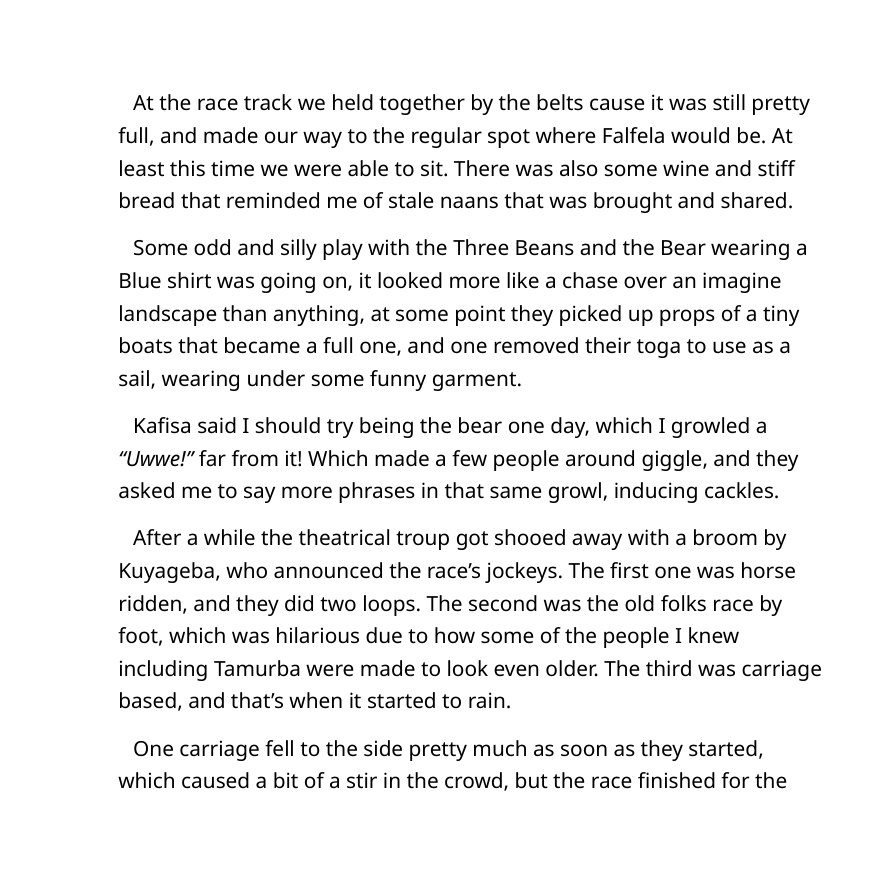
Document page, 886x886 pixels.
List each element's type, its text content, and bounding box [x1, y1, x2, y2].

text After a while the theatrical troup got shooed away with a broom by Kuyageba, who announced the race’s jockeys. The first one was horse ridden, and they did two loops. The second was the old folks race by foot, which was hilarious due to how some of the people I knew including Tamurba were made to look even older. The third was carriage based, and that’s when it started to rain. [118, 523, 827, 715]
text Kafisa said I should try being the bear one day, which I growled a “Uwwe!” far from it! Which made a few people around giggle, and they asked me to say more phrases in that same growl, inducing cackles. [118, 411, 827, 505]
text At the race track we held together by the belts cause it was still pretty full, and made our way to the regular spot where Falfela would be. At least this time we were able to sit. There was also some wine and stiff bread that reminded me of stale naans that was brought and shared. [118, 88, 827, 215]
text Some odd and silly play with the Three Beans and the Bear wearing a Blue shirt was going on, it looked more like a chase over an imagine landscape than anything, at some point they picked up props of a tiny boats that became a full one, and one removed their toga to use as a sail, wearing under some funny garment. [118, 233, 827, 392]
text One carriage fell to the side pretty much as soon as they started, which caused a bit of a stir in the crowd, but the race finished for the [118, 734, 827, 795]
